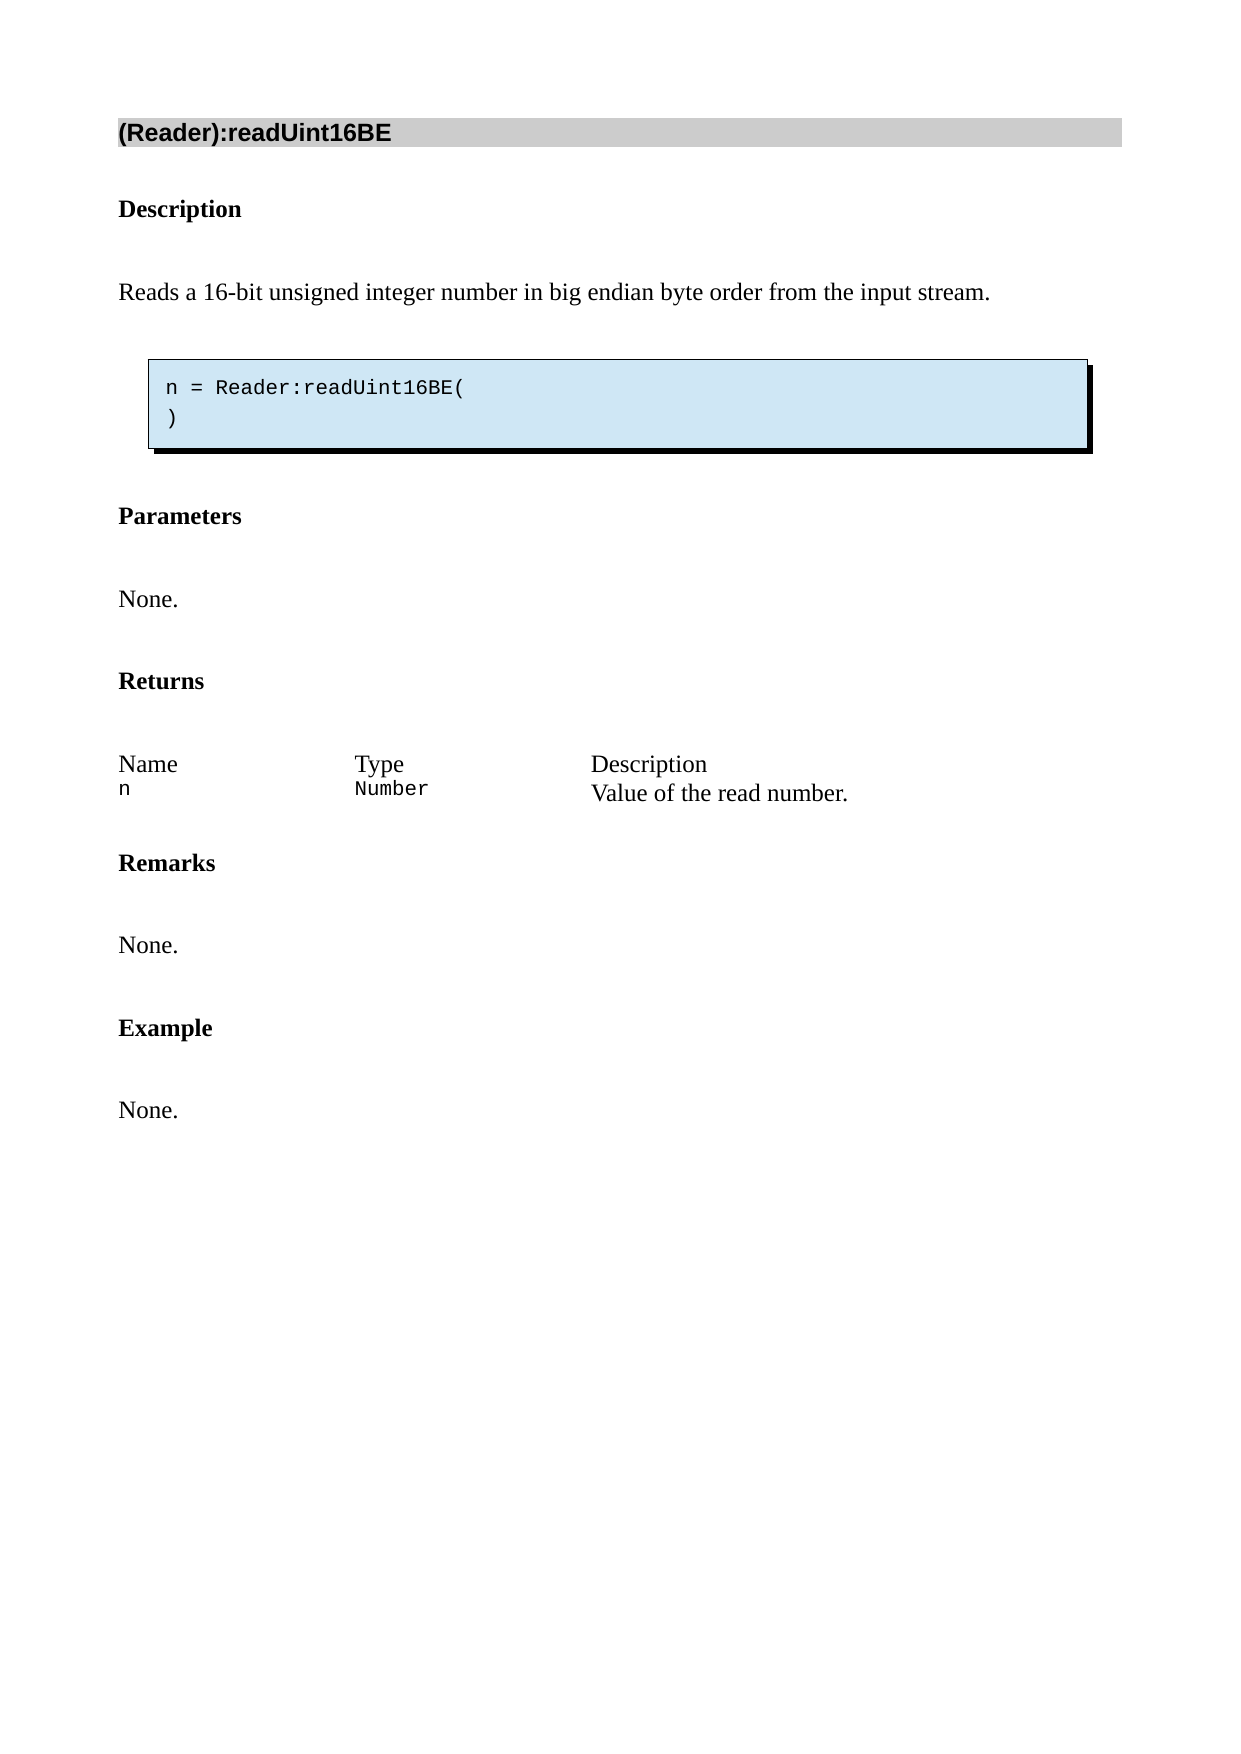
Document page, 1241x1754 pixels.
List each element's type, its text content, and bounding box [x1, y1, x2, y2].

table_header Name [118, 749, 354, 778]
table_cell Number [354, 778, 591, 806]
text Reads a 16-bit unsigned integer number in big endian byte order from the input stream. [118, 277, 1122, 306]
text None. [118, 930, 1122, 959]
table_header Type [354, 749, 591, 778]
text Returns [118, 666, 1122, 695]
text Description [118, 194, 1122, 223]
text Example [118, 1013, 1122, 1041]
text Remarks [118, 848, 1122, 876]
subtitle (Reader):readUint16BE [118, 118, 1122, 147]
text None. [118, 584, 1122, 613]
text Parameters [118, 501, 1122, 530]
table_cell n [118, 778, 354, 806]
text None. [118, 1095, 1122, 1124]
text n = Reader:readUint16BE( [149, 360, 1087, 389]
table_cell Value of the read number. [591, 778, 1122, 806]
table_header Description [591, 749, 1122, 778]
text ) [149, 389, 1087, 448]
